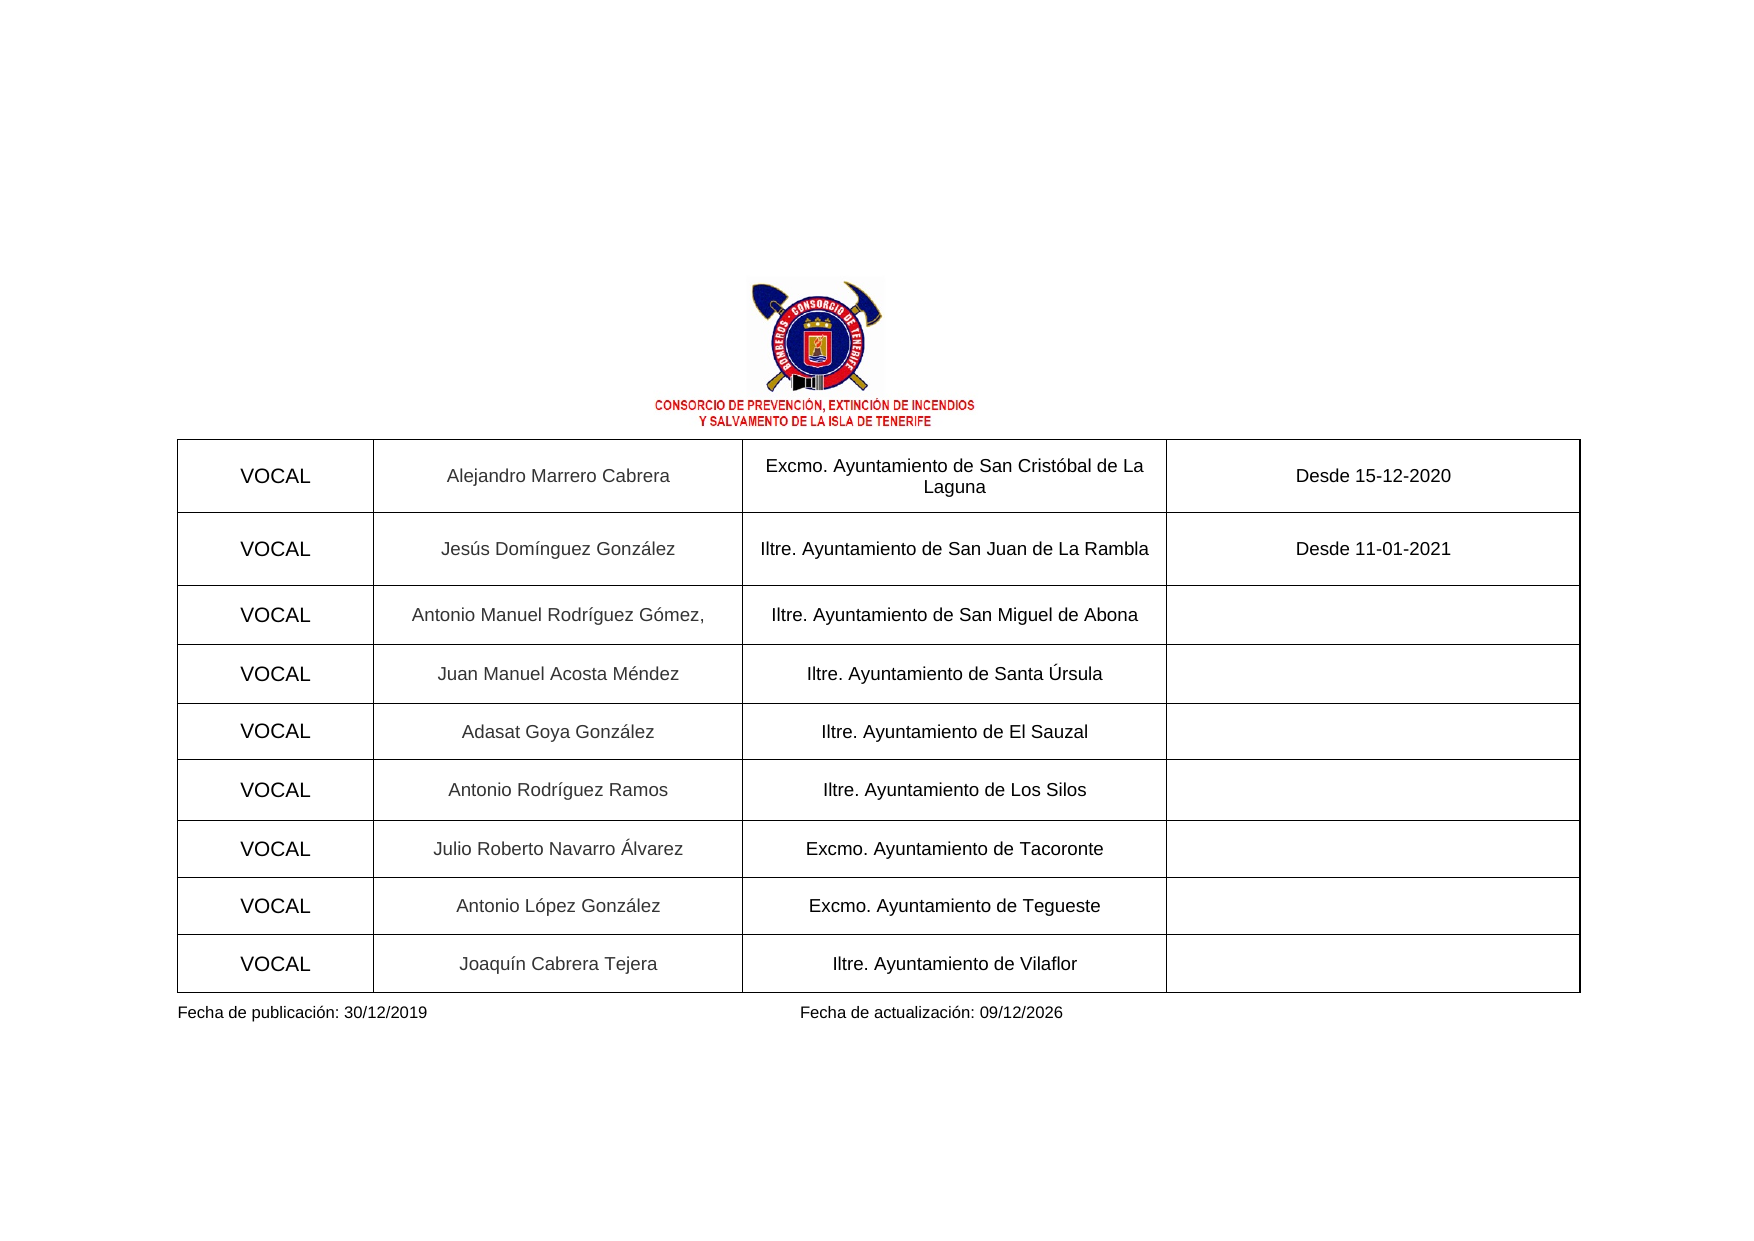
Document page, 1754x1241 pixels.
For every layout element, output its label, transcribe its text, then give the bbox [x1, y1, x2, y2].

table_cell Alejandro Marrero Cabrera [374, 440, 742, 512]
table_cell [1167, 645, 1579, 702]
table_cell VOCAL [178, 878, 373, 934]
table_cell Iltre. Ayuntamiento de San Juan de La Rambla [743, 513, 1166, 585]
table_cell Excmo. Ayuntamiento de Tegueste [743, 878, 1166, 934]
table_cell Desde 11-01-2021 [1167, 513, 1579, 585]
table_cell [1167, 586, 1579, 644]
table_cell Desde 15-12-2020 [1167, 440, 1579, 512]
table_cell Jesús Domínguez González [374, 513, 742, 585]
table_cell Excmo. Ayuntamiento de San Cristóbal de La Laguna [743, 440, 1166, 512]
table_cell [1167, 760, 1579, 819]
table_cell Iltre. Ayuntamiento de Vilaflor [743, 935, 1166, 992]
table_cell [1167, 821, 1579, 877]
table_cell Antonio Manuel Rodríguez Gómez, [374, 586, 742, 644]
table_cell [1167, 878, 1579, 934]
table_cell VOCAL [178, 704, 373, 759]
table_cell VOCAL [178, 935, 373, 992]
table_cell Iltre. Ayuntamiento de Santa Úrsula [743, 645, 1166, 702]
table_cell VOCAL [178, 440, 373, 512]
table_cell Juan Manuel Acosta Méndez [374, 645, 742, 702]
table_cell VOCAL [178, 760, 373, 819]
table_cell VOCAL [178, 645, 373, 702]
table_cell VOCAL [178, 513, 373, 585]
table_cell Antonio López González [374, 878, 742, 934]
table_cell Iltre. Ayuntamiento de El Sauzal [743, 704, 1166, 759]
table_cell Adasat Goya González [374, 704, 742, 759]
table_cell Iltre. Ayuntamiento de Los Silos [743, 760, 1166, 819]
table_cell [1167, 935, 1579, 992]
table_cell Iltre. Ayuntamiento de San Miguel de Abona [743, 586, 1166, 644]
table_cell VOCAL [178, 821, 373, 877]
table_cell Julio Roberto Navarro Álvarez [374, 821, 742, 877]
table_cell [1167, 704, 1579, 759]
table_cell Joaquín Cabrera Tejera [374, 935, 742, 992]
table_cell VOCAL [178, 586, 373, 644]
table_cell Antonio Rodríguez Ramos [374, 760, 742, 819]
table_cell Excmo. Ayuntamiento de Tacoronte [743, 821, 1166, 877]
